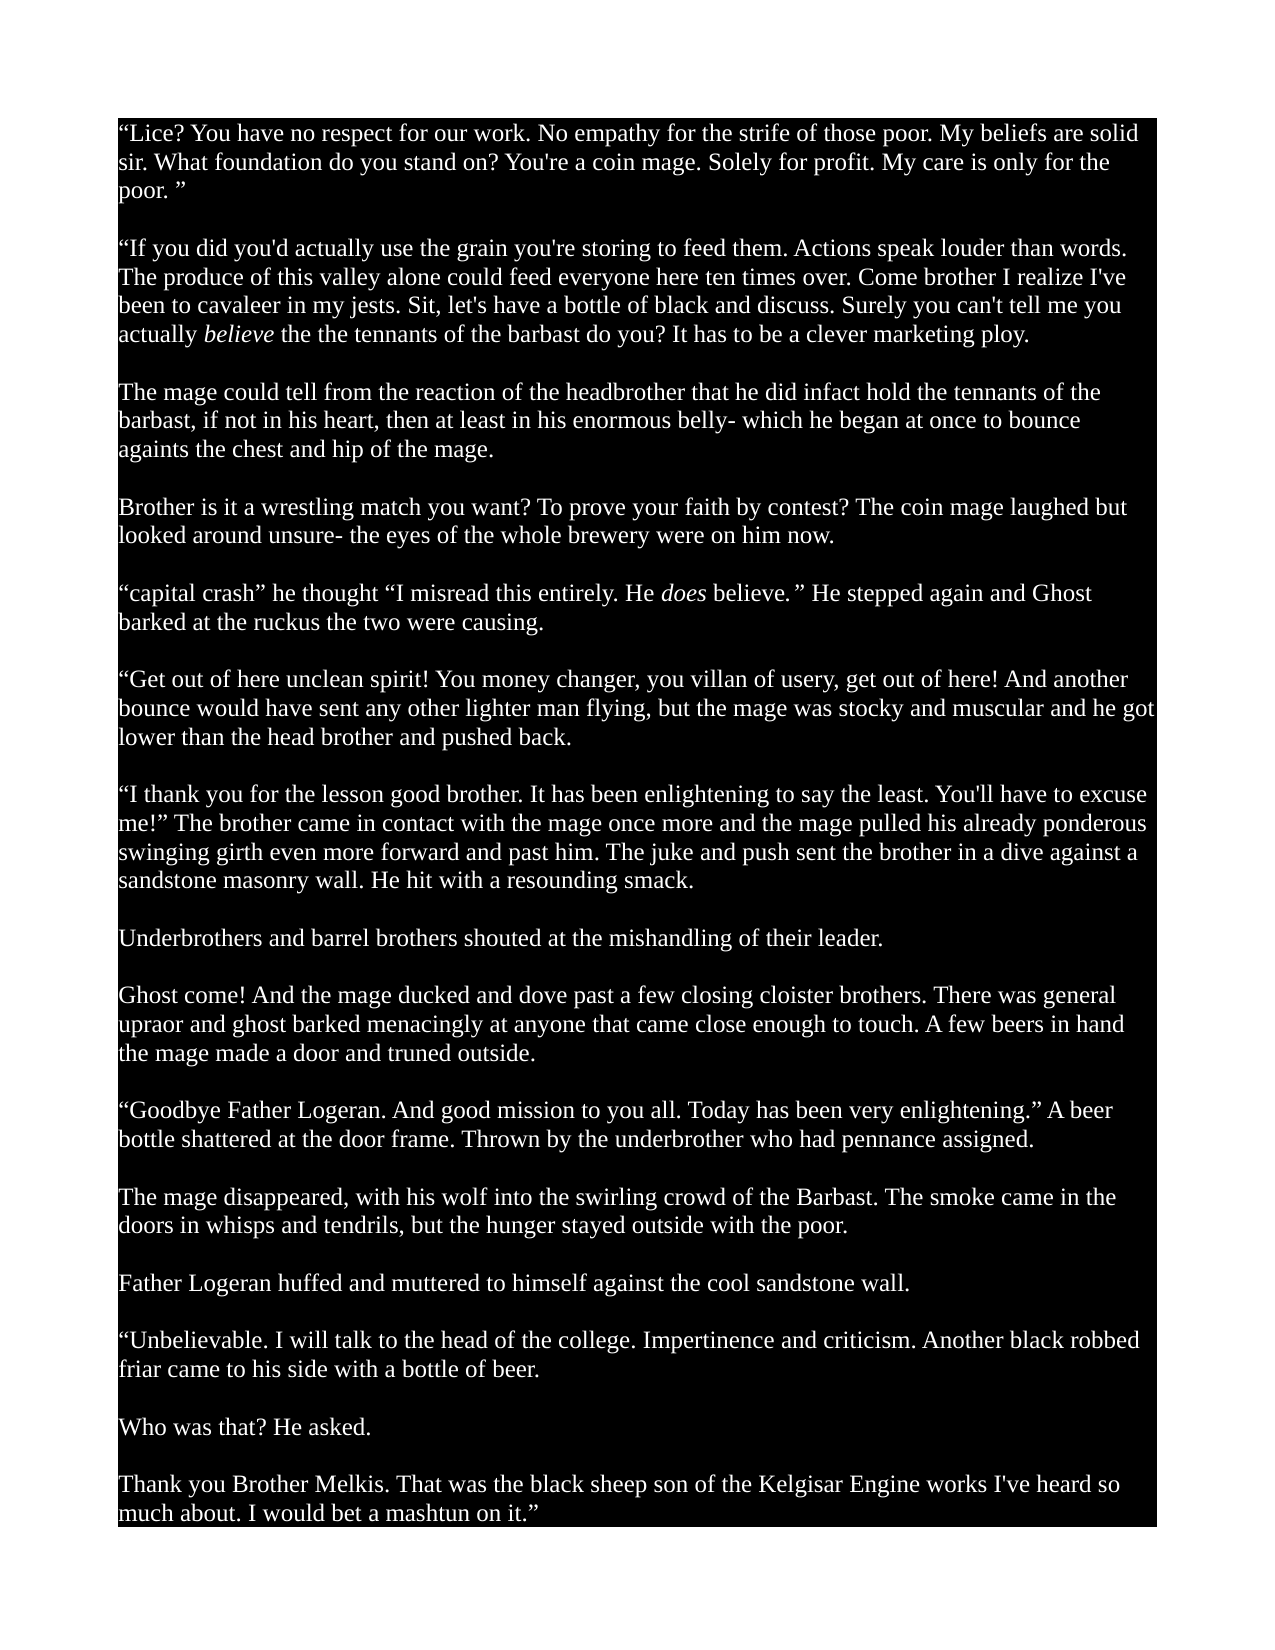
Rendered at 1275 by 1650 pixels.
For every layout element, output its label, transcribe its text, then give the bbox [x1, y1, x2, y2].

text “Lice? You have no respect for our work. No empathy for the strife of those poor. My beliefs are solid sir. What foundation do you stand on? You're a coin mage. Solely for profit. My care is only for the poor. ” “If you did you'd actually use the grain you're storing to feed them. Actions speak louder than words. The produce of this valley alone could feed everyone here ten times over. Come brother I realize I've been to cavaleer in my jests. Sit, let's have a bottle of black and discuss. Surely you can't tell me you actually believe the the tennants of the barbast do you? It has to be a clever marketing ploy. The mage could tell from the reaction of the headbrother that he did infact hold the tennants of the barbast, if not in his heart, then at least in his enormous belly- which he began at once to bounce againts the chest and hip of the mage. Brother is it a wrestling match you want? To prove your faith by contest? The coin mage laughed but looked around unsure- the eyes of the whole brewery were on him now. [118, 118, 1157, 549]
text Ghost come! And the mage ducked and dove past a few closing cloister brothers. There was general upraor and ghost barked menacingly at anyone that came close enough to touch. A few beers in hand the mage made a door and truned outside. “Goodbye Father Logeran. And good mission to you all. Today has been very enlightening.” A beer bottle shattered at the door frame. Thrown by the underbrother who had pennance assigned. [118, 981, 1157, 1153]
text Underbrothers and barrel brothers shouted at the mishandling of their leader. [118, 923, 1157, 952]
text Father Logeran huffed and muttered to himself against the cool sandstone wall. “Unbelievable. I will talk to the head of the college. Impertinence and criticism. Another black robbed friar came to his side with a bottle of beer. Who was that? He asked. Thank you Brother Melkis. That was the black sheep son of the Kelgisar Engine works I've heard so much about. I would bet a mashtun on it.” [118, 1268, 1157, 1527]
text The mage disappeared, with his wolf into the swirling crowd of the Barbast. The smoke came in the doors in whisps and tendrils, but the hunger stayed outside with the poor. [118, 1182, 1157, 1239]
text “capital crash” he thought “I misread this entirely. He does believe.” He stepped again and Ghost barked at the ruckus the two were causing. “Get out of here unclean spirit! You money changer, you villan of usery, get out of here! And another bounce would have sent any other lighter man flying, but the mage was stocky and muscular and he got lower than the head brother and pushed back. “I thank you for the lesson good brother. It has been enlightening to say the least. You'll have to excuse me!” The brother came in contact with the mage once more and the mage pulled his already ponderous swinging girth even more forward and past him. The juke and push sent the brother in a dive against a sandstone masonry wall. He hit with a resounding smack. [118, 578, 1157, 894]
